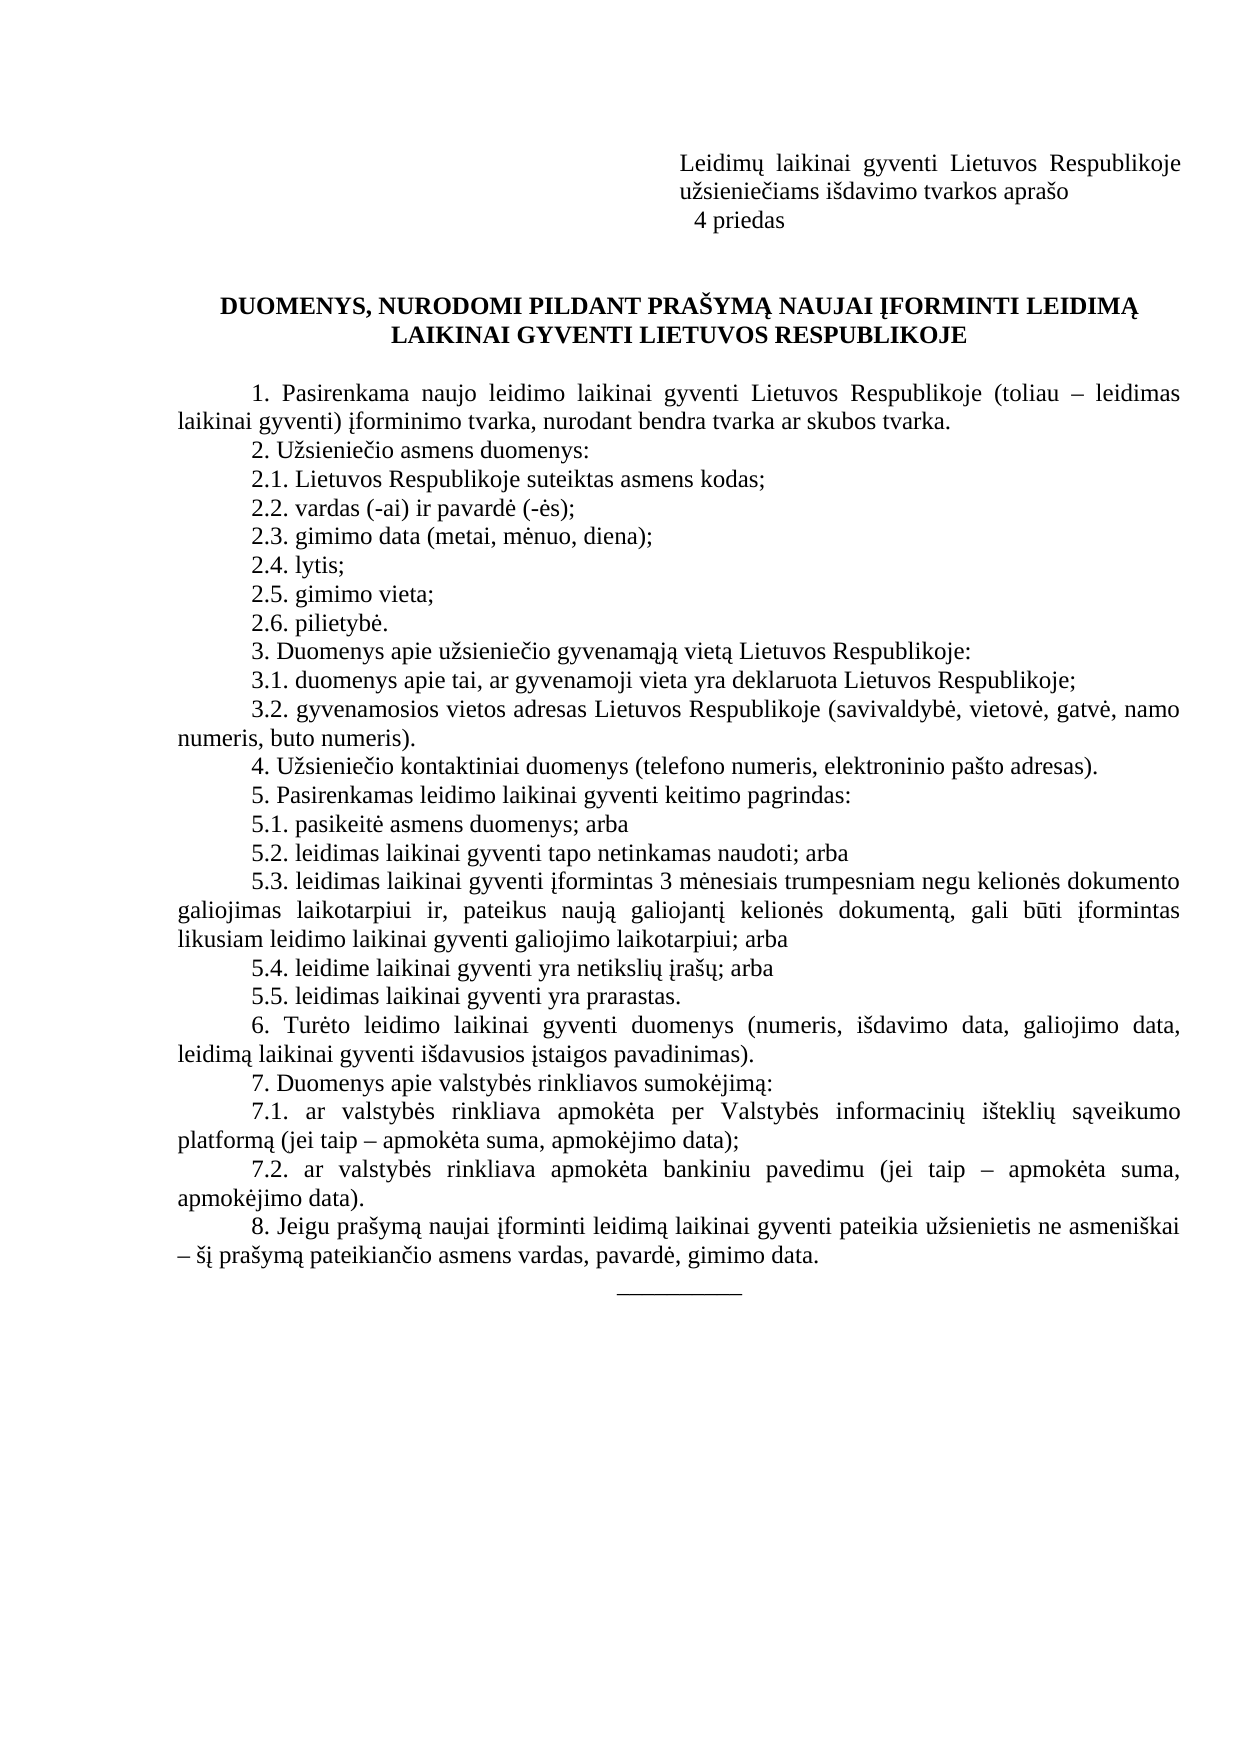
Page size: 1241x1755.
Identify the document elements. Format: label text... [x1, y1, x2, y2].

text DUOMENYS, NURODOMI PILDANT PRAŠYMĄ NAUJAI ĮFORMINTI LEIDIMĄ LAIKINAI GYVENTI LIETUVOS RESPUBLIKOJE [177, 291, 1181, 349]
text 2. Užsieniečio asmens duomenys: [177, 435, 1181, 464]
text 7. Duomenys apie valstybės rinkliavos sumokėjimą: [177, 1068, 1181, 1096]
text 5. Pasirenkamas leidimo laikinai gyventi keitimo pagrindas: [177, 780, 1181, 809]
text 2.2. vardas (-ai) ir pavardė (-ės); [177, 493, 1181, 521]
text 2.4. lytis; [177, 550, 1181, 579]
text 5.5. leidimas laikinai gyventi yra prarastas. [177, 981, 1181, 1010]
text 2.5. gimimo vieta; [177, 579, 1181, 608]
text 3.2. gyvenamosios vietos adresas Lietuvos Respublikoje (savivaldybė, vietovė, gatvė, namo numeris, buto numeris). [177, 694, 1181, 751]
text 7.1. ar valstybės rinkliava apmokėta per Valstybės informacinių išteklių sąveikumo platformą (jei taip – apmokėta suma, apmokėjimo data); [177, 1096, 1181, 1154]
text 5.2. leidimas laikinai gyventi tapo netinkamas naudoti; arba [177, 838, 1181, 866]
text 4. Užsieniečio kontaktiniai duomenys (telefono numeris, elektroninio pašto adresas). [177, 751, 1181, 780]
text 7.2. ar valstybės rinkliava apmokėta bankiniu pavedimu (jei taip – apmokėta suma, apmokėjimo data). [177, 1154, 1181, 1211]
text 4 priedas [177, 205, 1181, 234]
text 5.4. leidime laikinai gyventi yra netikslių įrašų; arba [177, 953, 1181, 981]
text __________ [177, 1269, 1181, 1298]
text 1. Pasirenkama naujo leidimo laikinai gyventi Lietuvos Respublikoje (toliau – leidimas laikinai gyventi) įforminimo tvarka, nurodant bendra tvarka ar skubos tvarka. [177, 378, 1181, 435]
text 3.1. duomenys apie tai, ar gyvenamoji vieta yra deklaruota Lietuvos Respublikoje; [177, 665, 1181, 694]
text 5.1. pasikeitė asmens duomenys; arba [177, 809, 1181, 838]
text 8. Jeigu prašymą naujai įforminti leidimą laikinai gyventi pateikia užsienietis ne asmeniškai – šį prašymą pateikiančio asmens vardas, pavardė, gimimo data. [177, 1211, 1181, 1269]
text 3. Duomenys apie užsieniečio gyvenamąją vietą Lietuvos Respublikoje: [177, 636, 1181, 665]
text 2.1. Lietuvos Respublikoje suteiktas asmens kodas; [177, 464, 1181, 493]
text 5.3. leidimas laikinai gyventi įformintas 3 mėnesiais trumpesniam negu kelionės dokumento galiojimas laikotarpiui ir, pateikus naują galiojantį kelionės dokumentą, gali būti įformintas likusiam leidimo laikinai gyventi galiojimo laikotarpiui; arba [177, 866, 1181, 953]
text 2.6. pilietybė. [177, 608, 1181, 636]
text 6. Turėto leidimo laikinai gyventi duomenys (numeris, išdavimo data, galiojimo data, leidimą laikinai gyventi išdavusios įstaigos pavadinimas). [177, 1010, 1181, 1068]
text Leidimų laikinai gyventi Lietuvos Respublikoje užsieniečiams išdavimo tvarkos aprašo [679, 148, 1181, 205]
text 2.3. gimimo data (metai, mėnuo, diena); [177, 521, 1181, 550]
